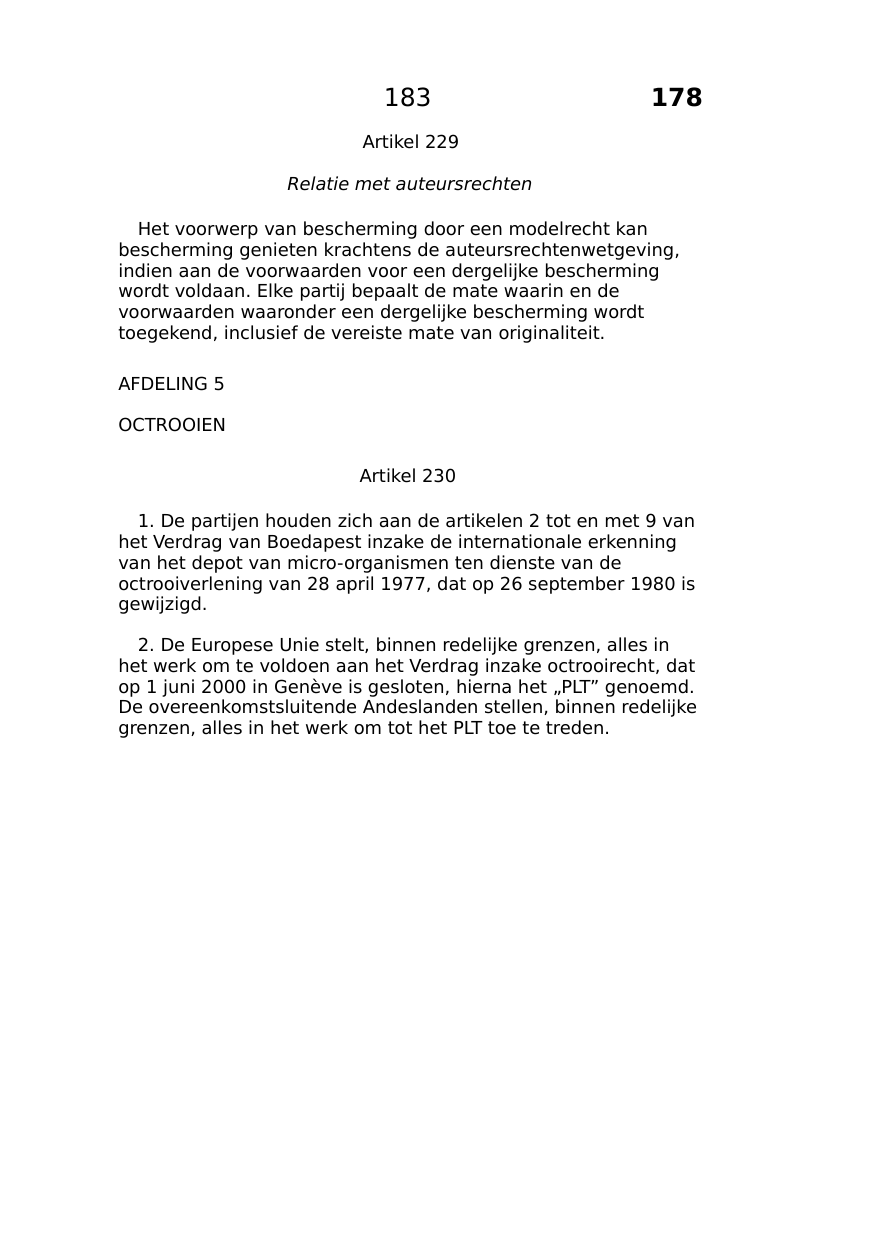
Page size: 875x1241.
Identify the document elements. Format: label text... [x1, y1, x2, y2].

text 2. De Europese Unie stelt, binnen redelijke grenzen, alles in het werk om te voldoen aan het Verdrag inzake octrooirecht, dat op 1 juni 2000 in Genève is gesloten, hierna het „PLT” genoemd. De overeenkomstsluitende Andeslanden stellen, binnen redelijke grenzen, alles in het werk om tot het PLT toe te treden. [118, 635, 703, 739]
subtitle Artikel 230 [118, 466, 703, 486]
subtitle AFDELING 5 OCTROOIEN [118, 373, 703, 436]
text Het voorwerp van bescherming door een modelrecht kan bescherming genieten krachtens de auteursrechtenwetgeving, indien aan de voorwaarden voor een dergelijke bescherming wordt voldaan. Elke partij bepaalt de mate waarin en de voorwaarden waaronder een dergelijke bescherming wordt toegekend, inclusief de vereiste mate van originaliteit. [118, 219, 703, 343]
subtitle Artikel 229 Relatie met auteursrechten [118, 132, 703, 194]
text 1. De partijen houden zich aan de artikelen 2 tot en met 9 van het Verdrag van Boedapest inzake de internationale erkenning van het depot van micro-organismen ten dienste van de octrooiverlening van 28 april 1977, dat op 26 september 1980 is gewijzigd. [118, 511, 703, 615]
